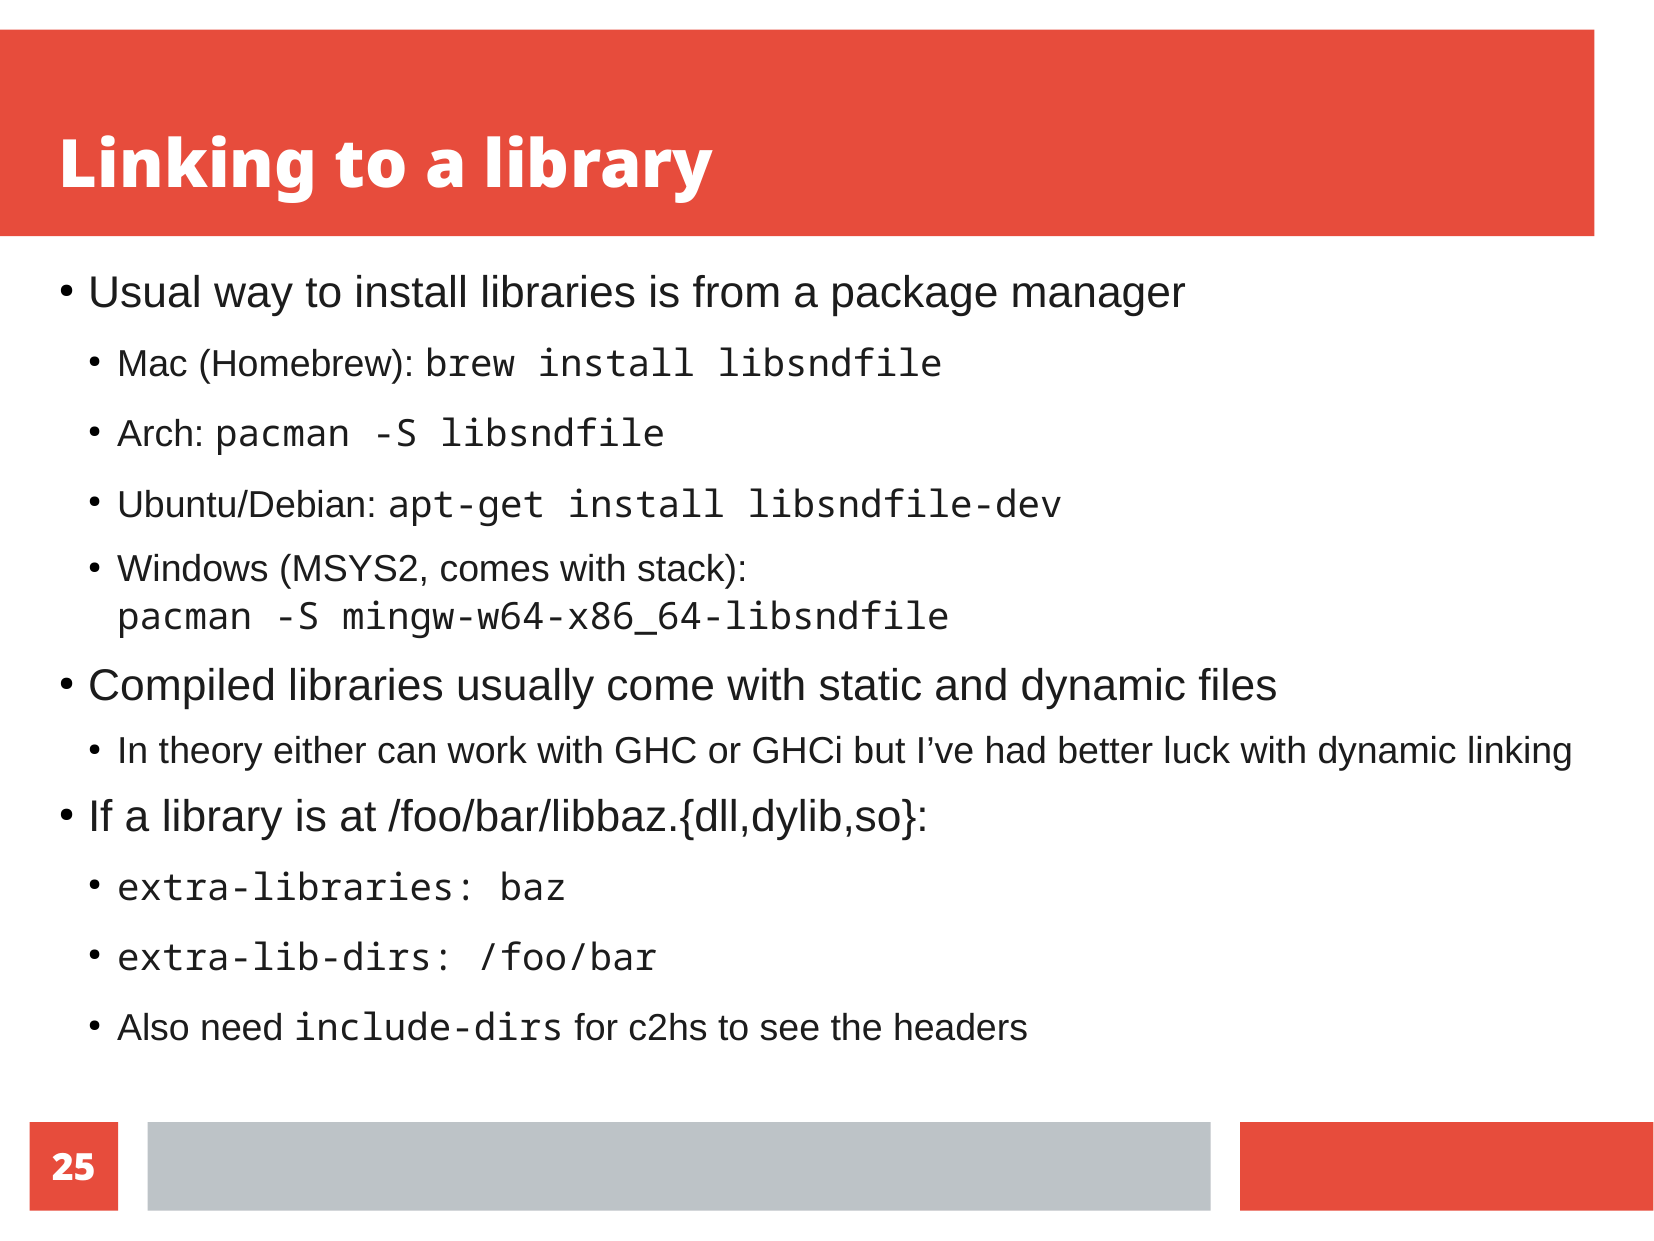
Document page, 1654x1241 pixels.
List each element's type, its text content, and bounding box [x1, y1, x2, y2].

title Linking to a library [59, 59, 1595, 207]
list Usual way to install libraries is from a package manager Mac (Homebrew): brew install libsndfile Arch: pacman -S libsndfile Ubuntu/Debian: apt-get install libsndfile-dev Windows (MSYS2, comes with stack): pacman -S mingw-w64-x86_64-libsndfile Compiled libraries usually come with static and dynamic files In theory either can work with GHC or GHCi but I’ve had better luck with dynamic linking If a library is at /foo/bar/libbaz.{dll,dylib,so}: extra-libraries: baz extra-lib-dirs: /foo/bar Also need include-dirs for c2hs to see the headers [59, 267, 1606, 1096]
